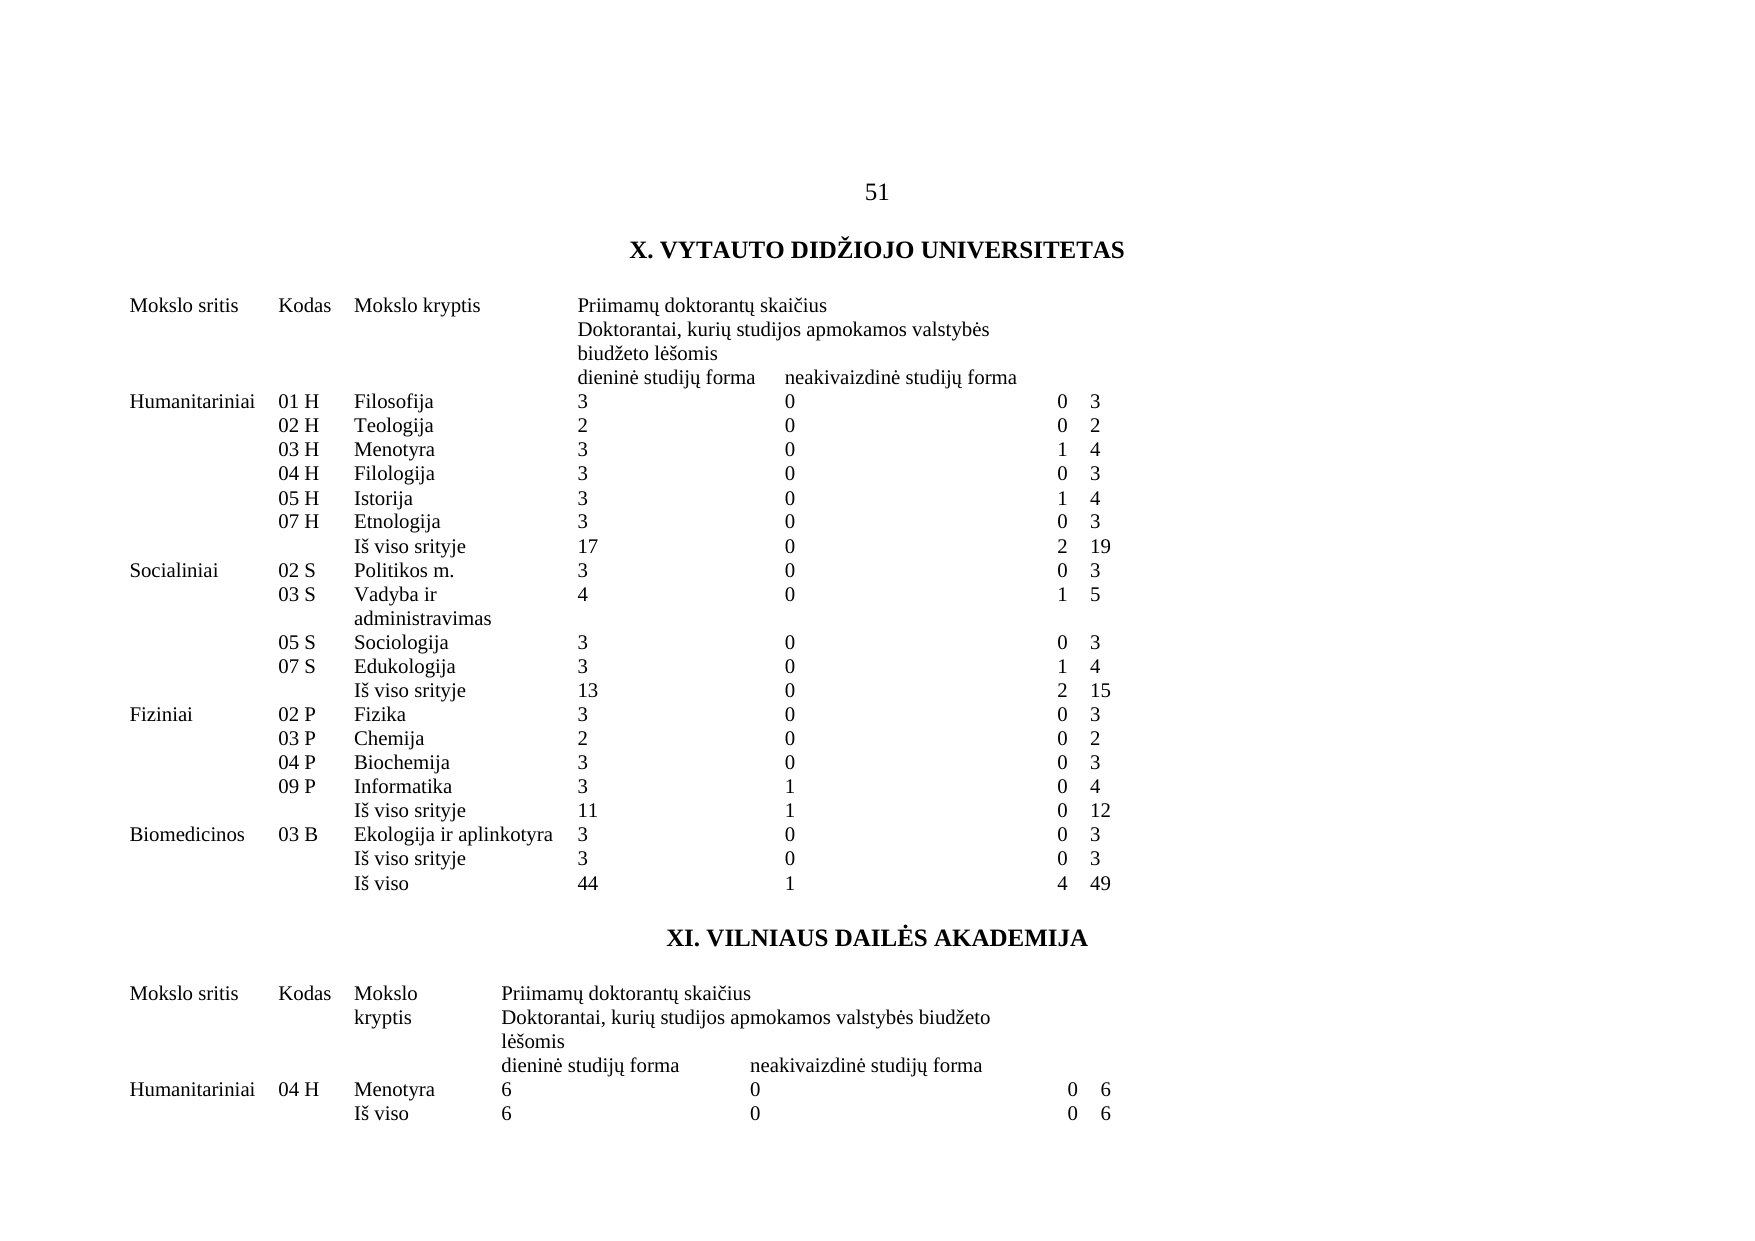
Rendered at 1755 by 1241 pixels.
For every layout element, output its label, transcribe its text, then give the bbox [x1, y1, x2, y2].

table_cell 2 [566, 726, 773, 750]
table_cell 44 [566, 870, 773, 894]
table_cell [267, 870, 343, 894]
table_cell Ekologija ir aplinkotyra [343, 822, 566, 846]
table_cell 01 H [267, 389, 343, 413]
table_cell [118, 630, 267, 654]
table_cell 0 [1046, 750, 1079, 774]
table_cell 0 [739, 1101, 1056, 1125]
table_cell [1089, 1005, 1122, 1053]
table_cell [118, 461, 267, 485]
table_cell [1046, 365, 1079, 389]
table_cell Iš viso srityje [343, 846, 566, 870]
table_cell 3 [1079, 846, 1122, 870]
table_cell 6 [490, 1077, 739, 1101]
table_cell [118, 582, 267, 630]
table_cell 0 [739, 1077, 1056, 1101]
table_cell 6 [490, 1101, 739, 1125]
table_cell [118, 1101, 267, 1125]
table_cell 0 [773, 750, 1046, 774]
table_cell [118, 485, 267, 509]
table_cell 5 [1079, 582, 1122, 630]
table_cell Biomedicinos [118, 822, 267, 846]
table_cell 3 [566, 558, 773, 582]
table_cell 3 [566, 750, 773, 774]
table_cell 1 [1046, 654, 1079, 678]
table_cell Menotyra [343, 1077, 490, 1101]
table_cell [118, 534, 267, 558]
table_cell 0 [773, 413, 1046, 437]
table_cell [118, 774, 267, 798]
table_cell dieninė studijų forma [566, 365, 773, 389]
table_cell 3 [566, 630, 773, 654]
table_cell [118, 798, 267, 822]
table_cell 4 [1079, 437, 1122, 461]
table_cell [118, 437, 267, 461]
text XI. VILNIAUS DAILĖS AKADEMIJA [118, 923, 1636, 952]
table_cell Filologija [343, 461, 566, 485]
table_cell 0 [773, 485, 1046, 509]
table_cell 19 [1079, 534, 1122, 558]
table_cell 1 [773, 774, 1046, 798]
table_cell Informatika [343, 774, 566, 798]
table_header Mokslo sritis [118, 293, 267, 389]
table_cell neakivaizdinė studijų forma [773, 365, 1046, 389]
table_cell 4 [1079, 774, 1122, 798]
table_cell 3 [1079, 558, 1122, 582]
table_cell 3 [566, 774, 773, 798]
table_cell 05 H [267, 485, 343, 509]
table_cell Iš viso [343, 870, 566, 894]
table_cell 0 [773, 461, 1046, 485]
table_cell 13 [566, 678, 773, 702]
table_cell 0 [773, 678, 1046, 702]
table_cell 0 [773, 534, 1046, 558]
table_cell 1 [773, 870, 1046, 894]
table_cell 3 [1079, 510, 1122, 533]
table_cell 04 P [267, 750, 343, 774]
table_cell 3 [566, 702, 773, 726]
table_cell 3 [566, 846, 773, 870]
table_cell 0 [773, 389, 1046, 413]
table_header Priimamų doktorantų skaičius [566, 293, 1122, 317]
table_cell [1046, 317, 1079, 365]
table_cell [118, 510, 267, 533]
table_cell [1056, 1053, 1089, 1077]
table_cell 4 [1046, 870, 1079, 894]
table_cell [1089, 1053, 1122, 1077]
table_header Mokslo sritis [118, 981, 267, 1077]
table_cell 0 [1046, 726, 1079, 750]
table_cell [118, 678, 267, 702]
table_cell [1079, 365, 1122, 389]
table_cell 0 [1046, 510, 1079, 533]
table_cell 0 [773, 654, 1046, 678]
table_cell Doktorantai, kurių studijos apmokamos valstybės biudžeto lėšomis [566, 317, 1046, 365]
table_cell 15 [1079, 678, 1122, 702]
table_cell 3 [566, 485, 773, 509]
table_cell 0 [1046, 822, 1079, 846]
table_cell [267, 846, 343, 870]
table_cell 3 [566, 510, 773, 533]
table_cell Humanitariniai [118, 1077, 267, 1101]
table_cell Iš viso srityje [343, 798, 566, 822]
table_cell Edukologija [343, 654, 566, 678]
table_cell 1 [1046, 582, 1079, 630]
table_cell 0 [773, 437, 1046, 461]
table_cell [267, 1101, 343, 1125]
table_cell Fizika [343, 702, 566, 726]
table_cell 0 [773, 582, 1046, 630]
table_cell Iš viso srityje [343, 534, 566, 558]
table_cell Etnologija [343, 510, 566, 533]
table_cell 02 H [267, 413, 343, 437]
table_header Kodas [267, 981, 343, 1077]
table_cell 0 [773, 846, 1046, 870]
table_cell 3 [1079, 822, 1122, 846]
table_cell 0 [1056, 1101, 1089, 1125]
table_cell 17 [566, 534, 773, 558]
table_cell [118, 654, 267, 678]
table_cell 1 [1046, 485, 1079, 509]
table_cell 49 [1079, 870, 1122, 894]
table_cell 0 [1046, 630, 1079, 654]
table_cell 03 B [267, 822, 343, 846]
table_cell 1 [773, 798, 1046, 822]
table_cell Iš viso [343, 1101, 490, 1125]
table_cell [1079, 317, 1122, 365]
table_cell 4 [566, 582, 773, 630]
table_cell 04 H [267, 1077, 343, 1101]
table_cell Menotyra [343, 437, 566, 461]
table_cell 6 [1089, 1101, 1122, 1125]
table_cell 0 [1046, 774, 1079, 798]
table_cell [118, 726, 267, 750]
table_cell 0 [1046, 389, 1079, 413]
table_cell Sociologija [343, 630, 566, 654]
table_cell 0 [773, 702, 1046, 726]
table_cell 0 [1046, 846, 1079, 870]
table_header Mokslo kryptis [343, 981, 490, 1077]
table_cell Politikos m. [343, 558, 566, 582]
table_cell 11 [566, 798, 773, 822]
table_cell Filosofija [343, 389, 566, 413]
table_cell 0 [1046, 461, 1079, 485]
table_cell 03 S [267, 582, 343, 630]
table_cell 3 [1079, 389, 1122, 413]
table_cell [118, 870, 267, 894]
table_cell 02 P [267, 702, 343, 726]
table_header Mokslo kryptis [343, 293, 566, 389]
table_cell [267, 798, 343, 822]
table_cell 3 [566, 654, 773, 678]
table_cell 3 [566, 822, 773, 846]
table_cell 0 [773, 558, 1046, 582]
table_cell Iš viso srityje [343, 678, 566, 702]
table_cell 0 [773, 630, 1046, 654]
table_cell [267, 534, 343, 558]
table_cell neakivaizdinė studijų forma [739, 1053, 1056, 1077]
table_cell Chemija [343, 726, 566, 750]
table_cell 2 [1046, 678, 1079, 702]
table_cell 1 [1046, 437, 1079, 461]
table_header Kodas [267, 293, 343, 389]
table_cell 3 [566, 389, 773, 413]
table_cell Humanitariniai [118, 389, 267, 413]
table_cell 3 [566, 437, 773, 461]
table_cell 3 [566, 461, 773, 485]
table_cell 0 [1046, 413, 1079, 437]
table_cell 07 H [267, 510, 343, 533]
table_cell 12 [1079, 798, 1122, 822]
table_cell [118, 846, 267, 870]
table_cell Socialiniai [118, 558, 267, 582]
table_cell 0 [1046, 702, 1079, 726]
table_cell 0 [773, 726, 1046, 750]
table_cell Teologija [343, 413, 566, 437]
table_cell [118, 750, 267, 774]
table_cell 2 [1079, 413, 1122, 437]
table_cell Istorija [343, 485, 566, 509]
table_cell 0 [773, 822, 1046, 846]
table_cell Doktorantai, kurių studijos apmokamos valstybės biudžeto lėšomis [490, 1005, 1056, 1053]
table_cell 0 [773, 510, 1046, 533]
table_cell [1056, 1005, 1089, 1053]
table_cell 05 S [267, 630, 343, 654]
text X. VYTAUTO DIDŽIOJO UNIVERSITETAS [118, 235, 1636, 264]
table_cell 6 [1089, 1077, 1122, 1101]
table_cell 02 S [267, 558, 343, 582]
table_cell 03 P [267, 726, 343, 750]
table_cell 2 [1079, 726, 1122, 750]
table_cell 4 [1079, 654, 1122, 678]
table_cell Biochemija [343, 750, 566, 774]
table_cell 3 [1079, 702, 1122, 726]
table_cell 4 [1079, 485, 1122, 509]
table_cell 09 P [267, 774, 343, 798]
table_cell 2 [566, 413, 773, 437]
table_cell [118, 413, 267, 437]
table_cell 3 [1079, 461, 1122, 485]
table_cell 0 [1046, 798, 1079, 822]
table_cell 07 S [267, 654, 343, 678]
table_cell [267, 678, 343, 702]
table_cell 0 [1056, 1077, 1089, 1101]
table_cell 03 H [267, 437, 343, 461]
table_cell 3 [1079, 750, 1122, 774]
table_cell 3 [1079, 630, 1122, 654]
table_cell Fiziniai [118, 702, 267, 726]
table_cell 2 [1046, 534, 1079, 558]
table_cell Vadyba ir administravimas [343, 582, 566, 630]
table_cell 0 [1046, 558, 1079, 582]
table_header Priimamų doktorantų skaičius [490, 981, 1122, 1005]
table_cell 04 H [267, 461, 343, 485]
table_cell dieninė studijų forma [490, 1053, 739, 1077]
